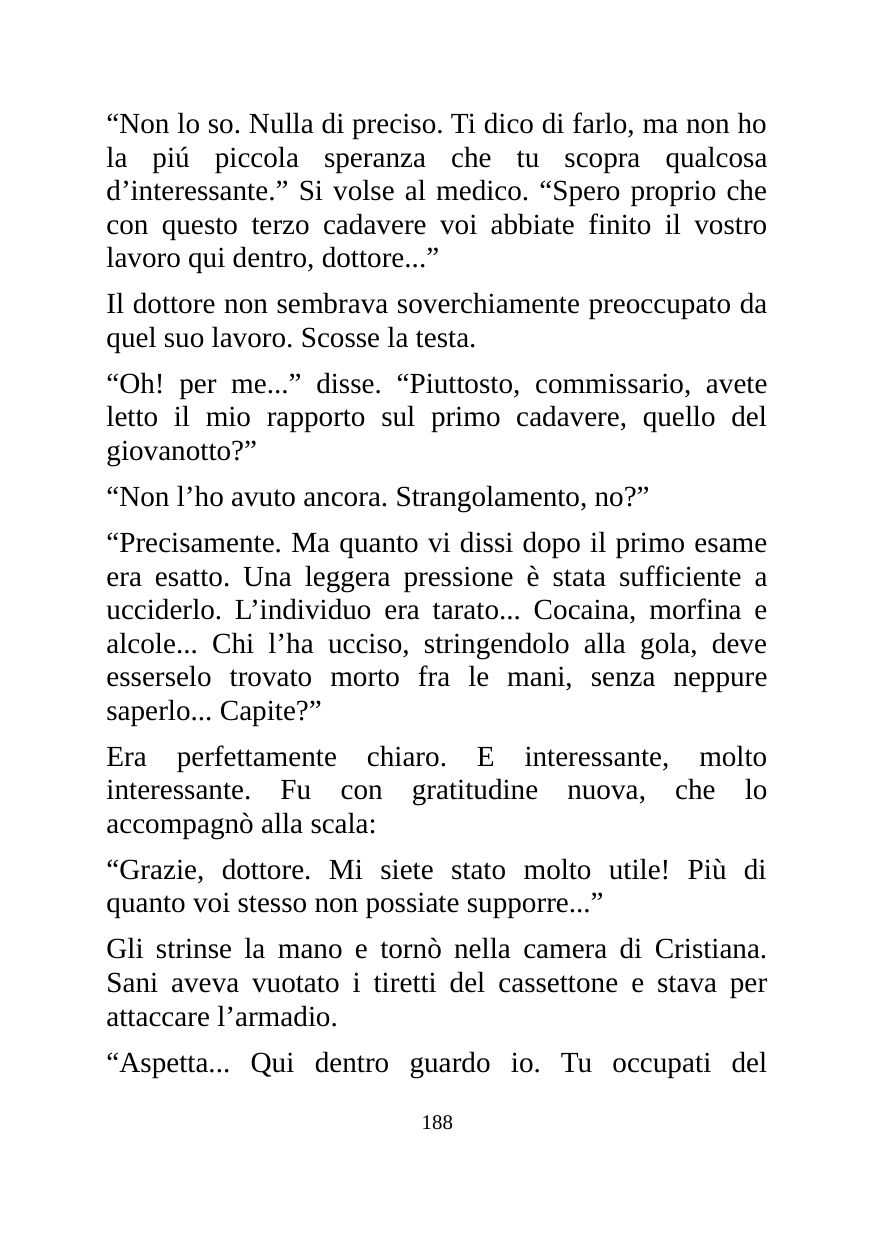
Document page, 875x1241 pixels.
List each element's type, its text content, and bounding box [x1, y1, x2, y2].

text “Oh! per me...” disse. “Piuttosto, commissario, avete letto il mio rapporto sul primo cadavere, quello del giovanotto?” [106, 366, 768, 467]
text “Non l’ho avuto ancora. Strangolamento, no?” [106, 479, 768, 513]
text Il dottore non sembrava soverchiamente preoccupato da quel suo lavoro. Scosse la testa. [106, 286, 768, 353]
text Gli strinse la mano e tornò nella camera di Cristiana. Sani aveva vuotato i tiretti del cassettone e stava per attaccare l’armadio. [106, 932, 768, 1032]
text “Non lo so. Nulla di preciso. Ti dico di farlo, ma non ho la piú piccola speranza che tu scopra qualcosa d’interessante.” Si volse al medico. “Spero proprio che con questo terzo cadavere voi abbiate finito il vostro lavoro qui dentro, dottore...” [106, 106, 768, 274]
text “Aspetta... Qui dentro guardo io. Tu occupati del [106, 1045, 768, 1078]
text Era perfettamente chiaro. E interessante, molto interessante. Fu con gratitudine nuova, che lo accompagnò alla scala: [106, 739, 768, 839]
text “Precisamente. Ma quanto vi dissi dopo il primo esame era esatto. Una leggera pressione è stata sufficiente a ucciderlo. L’individuo era tarato... Cocaina, morfina e alcole... Chi l’ha ucciso, stringendolo alla gola, deve esserselo trovato morto fra le mani, senza neppure saperlo... Capite?” [106, 525, 768, 726]
text “Grazie, dottore. Mi siete stato molto utile! Più di quanto voi stesso non possiate supporre...” [106, 852, 768, 919]
